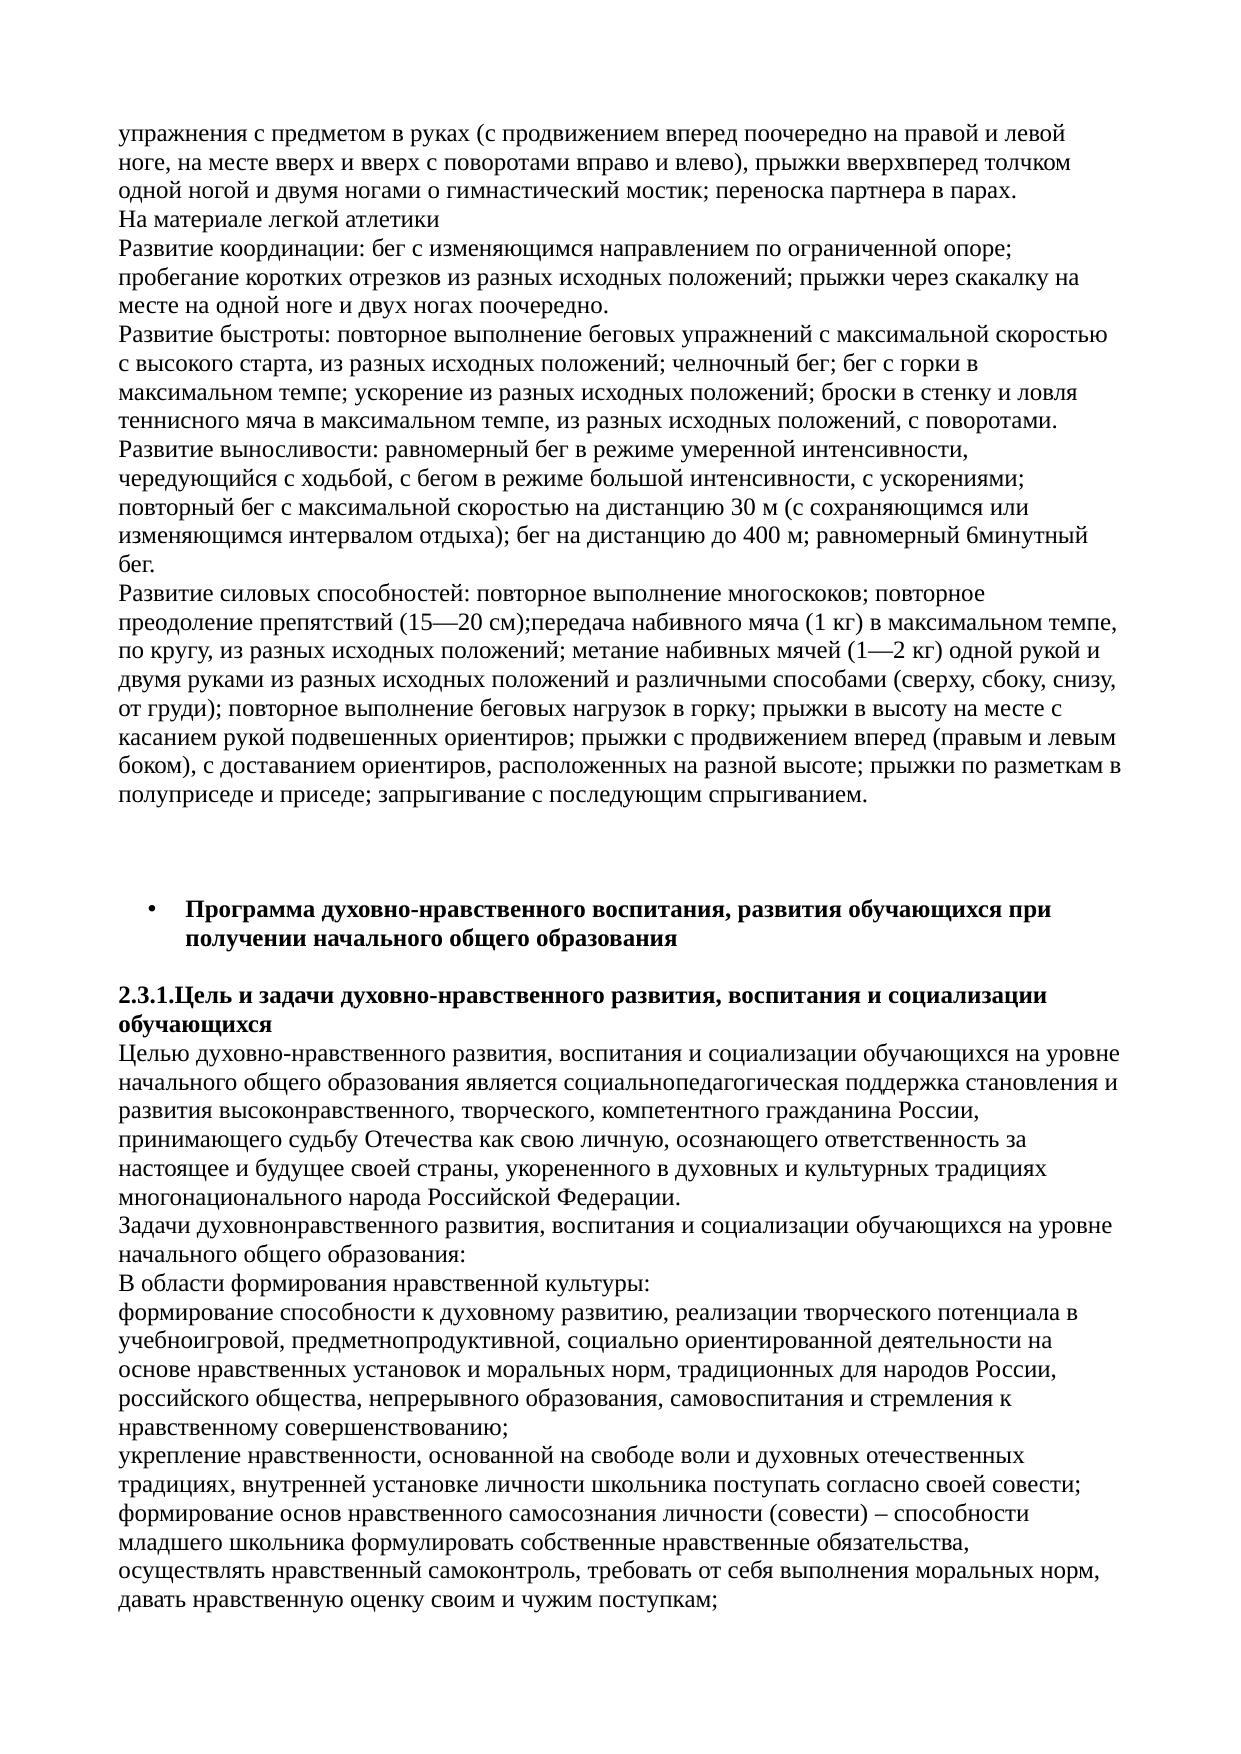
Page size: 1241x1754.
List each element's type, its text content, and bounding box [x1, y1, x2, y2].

text Развитие силовых способностей: повторное выполнение многоскоков; повторное преодоление препятствий (15—20 см);передача набивного мяча (1 кг) в максимальном темпе, по кругу, из разных исходных положений; метание набивных мячей (1—2 кг) одной рукой и двумя руками из разных исходных положений и различными способами (сверху, сбоку, снизу, от груди); повторное выполнение беговых нагрузок в горку; прыжки в высоту на месте с касанием рукой подвешенных ориентиров; прыжки с продвижением вперед (правым и левым боком), с доставанием ориентиров, расположенных на разной высоте; прыжки по разметкам в полуприседе и приседе; запрыгивание с последующим спрыгиванием. [118, 578, 1122, 808]
text Развитие быстроты: повторное выполнение беговых упражнений с максимальной скоростью с высокого старта, из разных исходных положений; челночный бег; бег с горки в максимальном темпе; ускорение из разных исходных положений; броски в стенку и ловля теннисного мяча в максимальном темпе, из разных исходных положений, с поворотами. [118, 319, 1122, 434]
text упражнения с предметом в руках (с продвижением вперед поочередно на правой и левой ноге, на месте вверх и вверх с поворотами вправо и влево), прыжки вверхвперед толчком одной ногой и двумя ногами о гимнастический мостик; переноска партнера в парах. [118, 118, 1122, 204]
text формирование способности к духовному развитию, реализации творческого потенциала в учебно­игровой, предметно­продуктивной, социально ориентированной деятельности на основе нравственных установок и моральных норм, традиционных для народов России, российского общества, непрерывного образования, самовоспитания и стремления к нравственному совершенствованию; [118, 1297, 1122, 1441]
text На материале легкой атлетики [118, 204, 1122, 233]
text В области формирования нравственной культуры: [118, 1268, 1122, 1297]
text укрепление нравственности, основанной на свободе воли и духовных отечественных традициях, внутренней установке личности школьника поступать согласно своей совести; [118, 1441, 1122, 1498]
list Программа духовно-нравственного воспитания, развития обучающихся при получении начального общего образования [148, 894, 1122, 952]
text Развитие выносливости: равномерный бег в режиме умеренной интенсивности, чередующийся с ходьбой, с бегом в режиме большой интенсивности, с ускорениями; повторный бег с максимальной скоростью на дистанцию 30 м (с сохраняющимся или изменяющимся интервалом отдыха); бег на дистанцию до 400 м; равномерный 6минутный бег. [118, 434, 1122, 578]
text Развитие координации: бег с изменяющимся направлением по ограниченной опоре; пробегание коротких отрезков из разных исходных положений; прыжки через скакалку на месте на одной ноге и двух ногах поочередно. [118, 233, 1122, 319]
text Целью духовно-нравственного развития, воспитания и социализации обучающихся на уровне начального общего образования является социально­педагогическая поддержка становления и развития высоконравственного, творческого, компетентного гражданина России, принимающего судьбу Отечества как свою личную, осознающего ответственность за настоящее и будущее своей страны, укорененного в духовных и культурных традициях многонационального народа Российской Федерации. [118, 1038, 1122, 1211]
text Задачи духовно­нравственного развития, воспитания и социализации обучающихся на уровне начального общего образования: [118, 1211, 1122, 1268]
text формирование основ нравственного самосознания личности (совести) – способности младшего школьника формулировать собственные нравственные обязательства, осуществлять нравственный самоконтроль, требовать от себя выполнения моральных норм, давать нравственную оценку своим и чужим поступкам; [118, 1498, 1122, 1613]
text 2.3.1.Цель и задачи духовно-нравственного развития, воспитания и социализации обучающихся [118, 981, 1122, 1038]
